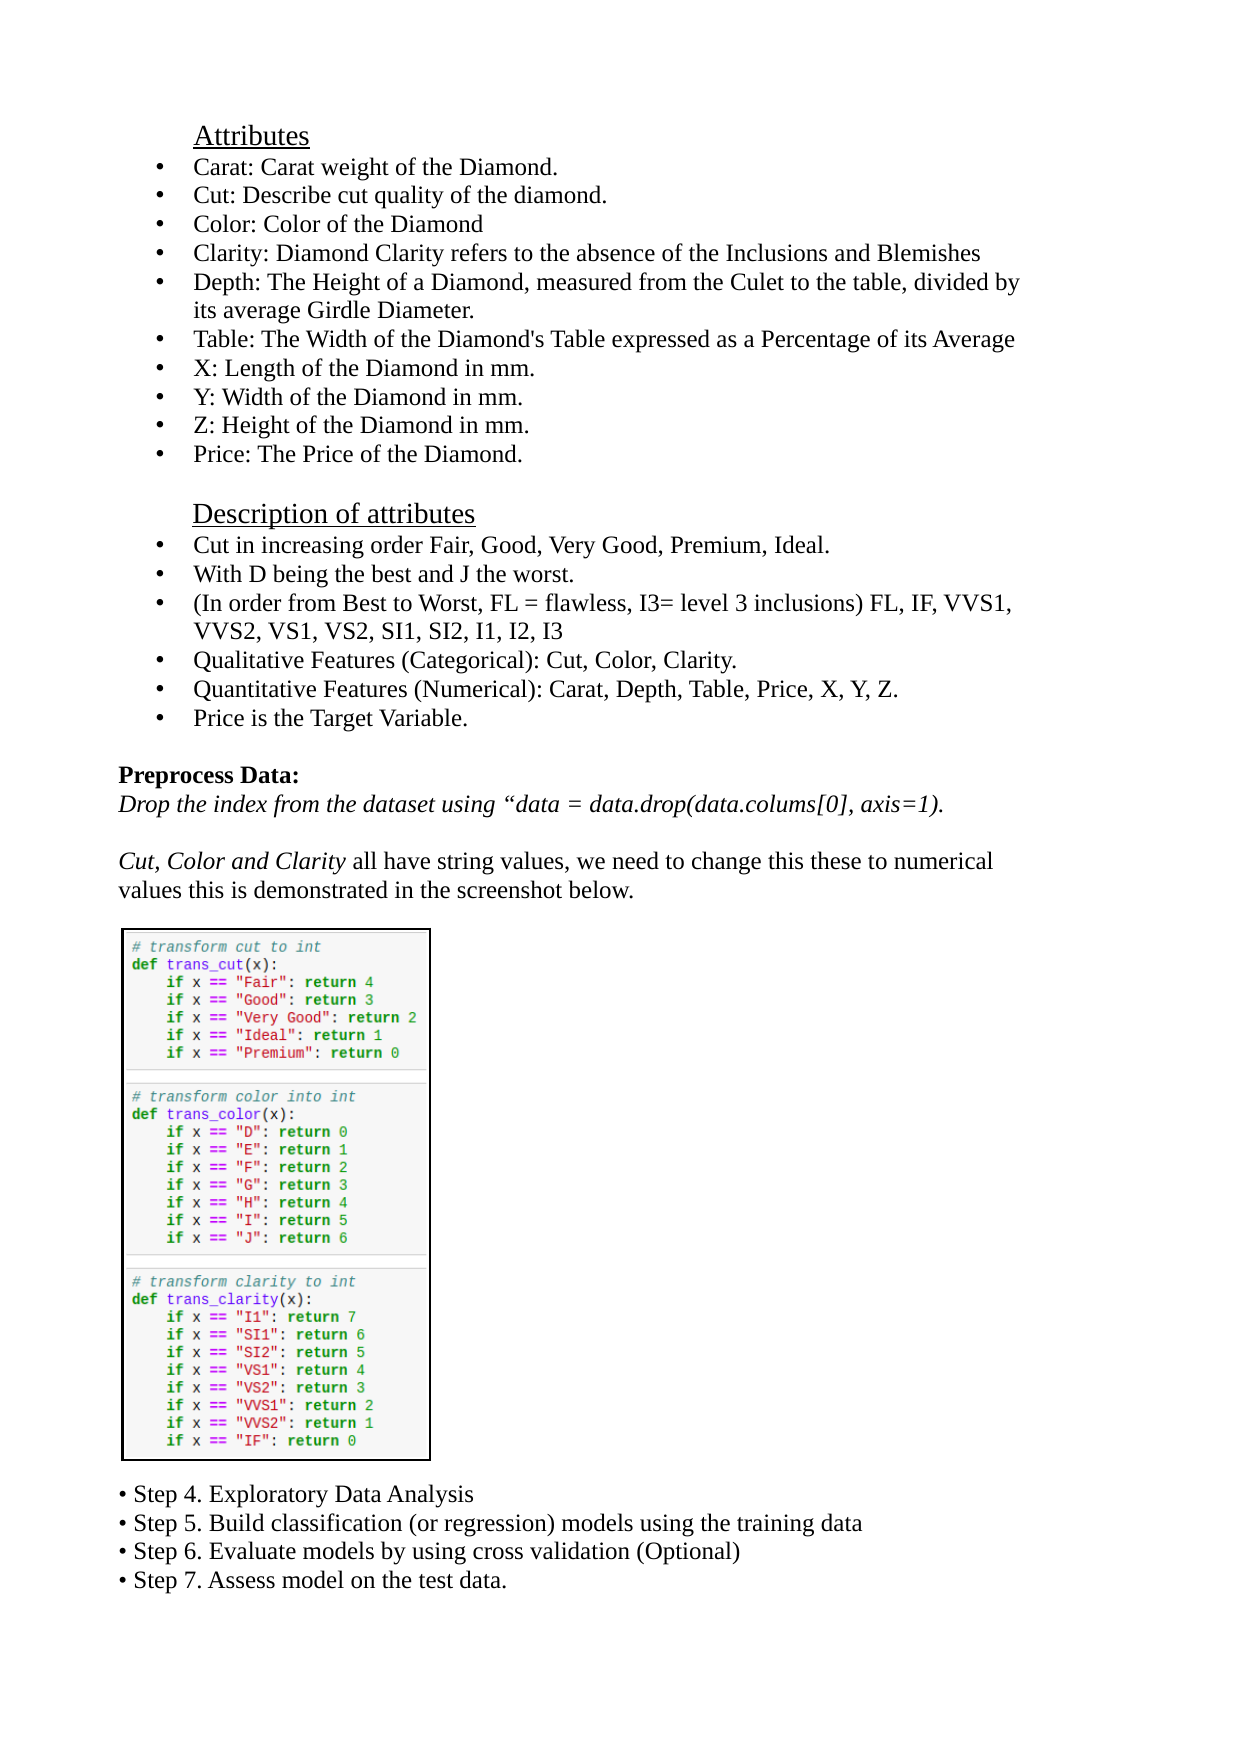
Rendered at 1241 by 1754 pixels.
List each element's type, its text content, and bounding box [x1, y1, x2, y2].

list Y: Width of the Diamond in mm. [156, 382, 1122, 410]
list Table: The Width of the Diamond's Table expressed as a Percentage of its Average [156, 324, 1122, 353]
list Carat: Carat weight of the Diamond. [156, 152, 1122, 180]
list VVS2, VS1, VS2, SI1, SI2, I1, I2, I3 [156, 616, 1122, 645]
list Qualitative Features (Categorical): Cut, Color, Clarity. [156, 645, 1122, 674]
list its average Girdle Diameter. [156, 295, 1122, 324]
list Depth: The Height of a Diamond, measured from the Culet to the table, divided by [156, 267, 1122, 295]
list Attributes [156, 118, 1122, 152]
list Price is the Target Variable. [156, 703, 1122, 731]
list With D being the best and J the worst. [156, 559, 1122, 588]
text Description of attributes [118, 497, 1122, 530]
list Cut in increasing order Fair, Good, Very Good, Premium, Ideal. [156, 530, 1122, 559]
picture [126, 932, 427, 1457]
text • Step 5. Build classification (or regression) models using the training data [118, 1508, 1122, 1536]
list X: Length of the Diamond in mm. [156, 353, 1122, 382]
list Color: Color of the Diamond [156, 209, 1122, 238]
text values this is demonstrated in the screenshot below. [118, 875, 1122, 904]
text • Step 6. Evaluate models by using cross validation (Optional) [118, 1536, 1122, 1565]
text • Step 4. Exploratory Data Analysis [118, 1479, 1122, 1508]
list Quantitative Features (Numerical): Carat, Depth, Table, Price, X, Y, Z. [156, 674, 1122, 703]
list Clarity: Diamond Clarity refers to the absence of the Inclusions and Blemishes [156, 238, 1122, 267]
list (In order from Best to Worst, FL = flawless, I3= level 3 inclusions) FL, IF, VVS1, [156, 588, 1122, 616]
list Cut: Describe cut quality of the diamond. [156, 180, 1122, 209]
list Price: The Price of the Diamond. [156, 439, 1122, 468]
text Preprocess Data: [118, 760, 1122, 789]
text Cut, Color and Clarity all have string values, we need to change this these to numerical [118, 846, 1122, 875]
text • Step 7. Assess model on the test data. [118, 1565, 1122, 1594]
text Drop the index from the dataset using “data = data.drop(data.colums[0], axis=1). [118, 789, 1122, 818]
list Z: Height of the Diamond in mm. [156, 410, 1122, 439]
